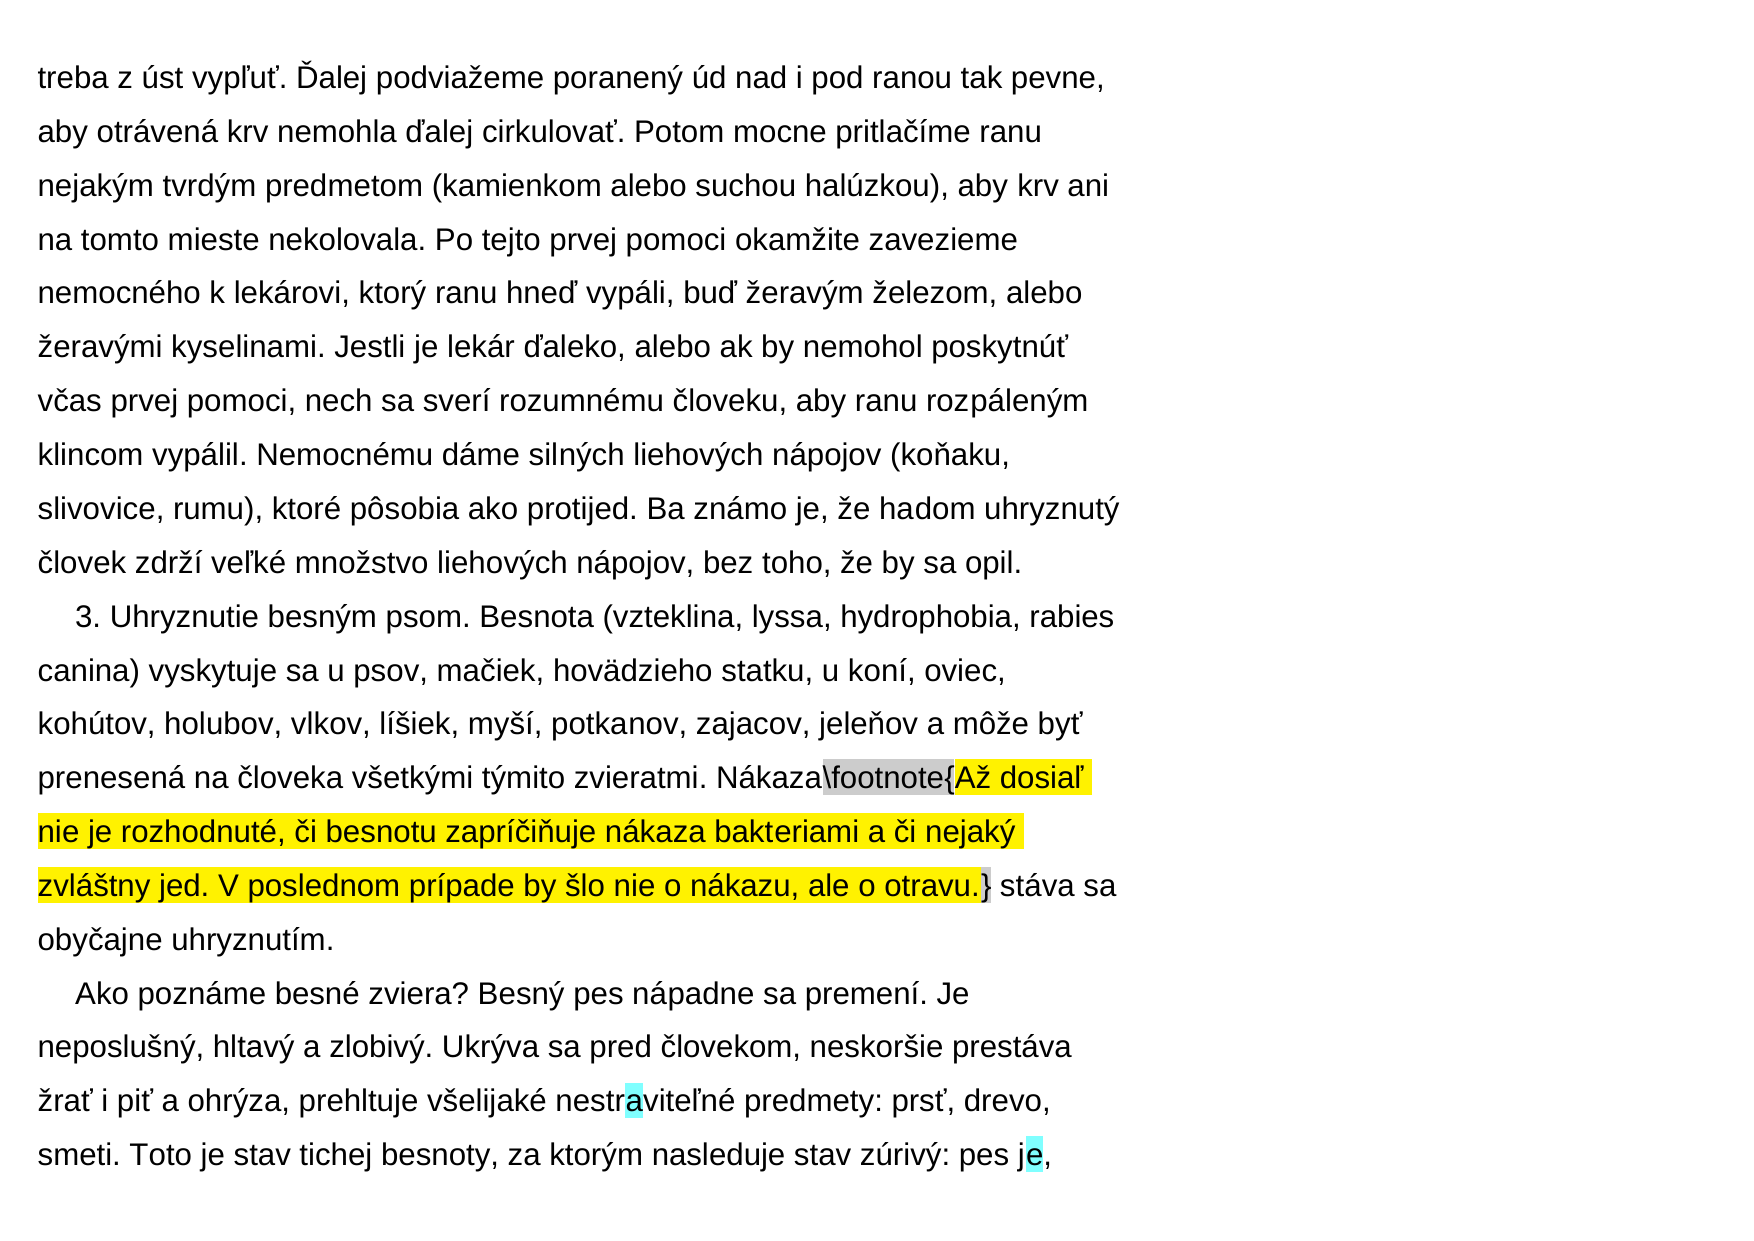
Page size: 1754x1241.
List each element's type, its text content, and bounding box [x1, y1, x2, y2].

text 3. Uhryznutie besným psom. Besnota (vzteklina, lyssa, hydrophobia, rabies canina) vyskytuje sa u psov, mačiek, hovädzieho statku, u koní, oviec, kohútov, holubov, vlkov, líšiek, myší, potka­nov, zajacov, jeleňov a môže byť prenesená na človeka všetkými týmito zvieratmi. Nákaza\footnote{Až dosiaľ nie je rozhodnuté, či besnotu zapríčiňuje nákaza bakteriami a či nejaký zvláštny jed. V poslednom prípade by šlo nie o nákazu, ale o otravu.} stáva sa obyčajne uhryznutím. [37, 598, 1130, 957]
text Ako poznáme besné zviera? Besný pes ná­padne sa premení. Je neposlušný, hltavý a zlobivý. Ukrýva sa pred človekom, neskoršie prestáva žrať i piť a ohrýza, prehltuje všelijaké nestraviteľné predmety: prsť, drevo, smeti. Toto je stav tichej besnoty, za ktorým nasleduje stav zúrivý: pes je, [37, 975, 1130, 1172]
text treba z úst vypľuť. Ďalej podviažeme poranený úd nad i pod ranou tak pevne, aby otrávená krv nemohla ďalej cirkulovať. Potom mocne pritlačíme ranu nejakým tvrdým pred­metom (kamienkom alebo suchou halúzkou), aby krv ani na tomto mieste nekolovala. Po tejto prvej pomoci okamžite zavezieme nemocného k lekárovi, ktorý ranu hneď vypáli, buď žeravým železom, alebo žeravými kyselinami. Jestli je lekár ďaleko, alebo ak by nemohol poskytnúť včas prvej pomoci, nech sa sverí rozumnému človeku, aby ranu roz­páleným klincom vypálil. Nemocnému dáme sil­ných liehových nápojov (koňaku, slivovice, rumu), ktoré pôsobia ako protijed. Ba známo je, že ha­dom uhryznutý človek zdrží veľké množstvo lieho­vých nápojov, bez toho, že by sa opil. [37, 59, 1130, 580]
